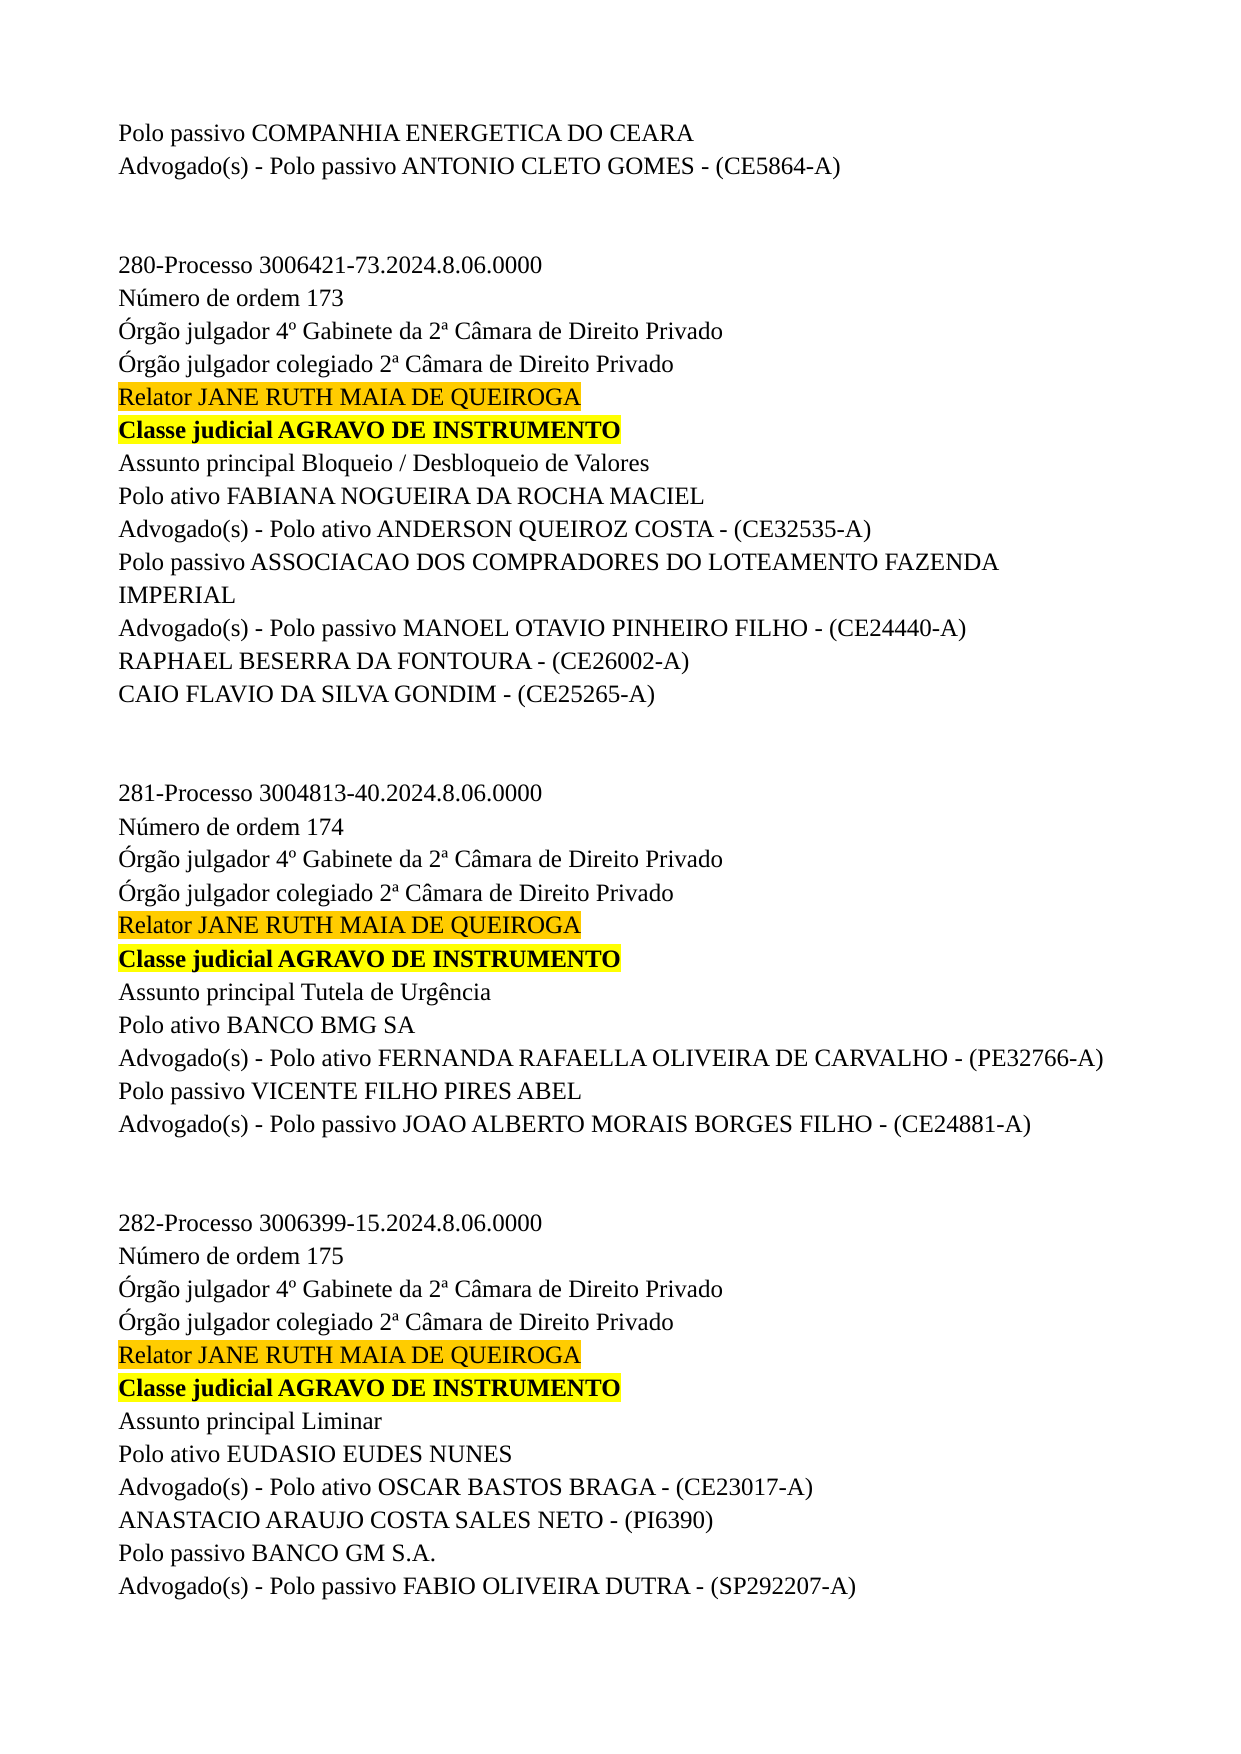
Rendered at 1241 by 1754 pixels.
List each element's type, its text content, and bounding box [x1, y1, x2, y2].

text Polo ativo BANCO BMG SA [118, 1010, 1122, 1038]
text Polo ativo FABIANA NOGUEIRA DA ROCHA MACIEL [118, 481, 1122, 510]
text Polo passivo COMPANHIA ENERGETICA DO CEARA [118, 118, 1122, 147]
text Polo passivo VICENTE FILHO PIRES ABEL [118, 1076, 1122, 1104]
text Assunto principal Bloqueio / Desbloqueio de Valores [118, 448, 1122, 477]
text RAPHAEL BESERRA DA FONTOURA - (CE26002-A) [118, 646, 1122, 675]
text Classe judicial AGRAVO DE INSTRUMENTO [118, 944, 1122, 972]
text Polo passivo BANCO GM S.A. [118, 1538, 1122, 1567]
text Órgão julgador 4º Gabinete da 2ª Câmara de Direito Privado [118, 1274, 1122, 1303]
text Polo passivo ASSOCIACAO DOS COMPRADORES DO LOTEAMENTO FAZENDA IMPERIAL [118, 547, 1122, 609]
text Relator JANE RUTH MAIA DE QUEIROGA [118, 1340, 1122, 1369]
text Órgão julgador colegiado 2ª Câmara de Direito Privado [118, 878, 1122, 906]
text Número de ordem 173 [118, 283, 1122, 312]
text Classe judicial AGRAVO DE INSTRUMENTO [118, 415, 1122, 444]
text Advogado(s) - Polo passivo JOAO ALBERTO MORAIS BORGES FILHO - (CE24881-A) [118, 1109, 1122, 1137]
text Polo ativo EUDASIO EUDES NUNES [118, 1439, 1122, 1468]
text Advogado(s) - Polo passivo MANOEL OTAVIO PINHEIRO FILHO - (CE24440-A) [118, 613, 1122, 642]
text 282-Processo 3006399-15.2024.8.06.0000 [118, 1208, 1122, 1237]
text Advogado(s) - Polo passivo FABIO OLIVEIRA DUTRA - (SP292207-A) [118, 1571, 1122, 1600]
text 281-Processo 3004813-40.2024.8.06.0000 [118, 778, 1122, 807]
text Órgão julgador colegiado 2ª Câmara de Direito Privado [118, 349, 1122, 378]
text Advogado(s) - Polo ativo FERNANDA RAFAELLA OLIVEIRA DE CARVALHO - (PE32766-A) [118, 1043, 1122, 1071]
text Órgão julgador 4º Gabinete da 2ª Câmara de Direito Privado [118, 316, 1122, 345]
text Relator JANE RUTH MAIA DE QUEIROGA [118, 911, 1122, 939]
text 280-Processo 3006421-73.2024.8.06.0000 [118, 250, 1122, 279]
text Advogado(s) - Polo ativo ANDERSON QUEIROZ COSTA - (CE32535-A) [118, 514, 1122, 543]
text ANASTACIO ARAUJO COSTA SALES NETO - (PI6390) [118, 1505, 1122, 1534]
text Órgão julgador colegiado 2ª Câmara de Direito Privado [118, 1307, 1122, 1336]
text Assunto principal Tutela de Urgência [118, 977, 1122, 1005]
text Órgão julgador 4º Gabinete da 2ª Câmara de Direito Privado [118, 844, 1122, 873]
text Assunto principal Liminar [118, 1406, 1122, 1435]
text Número de ordem 174 [118, 812, 1122, 840]
text Relator JANE RUTH MAIA DE QUEIROGA [118, 382, 1122, 411]
text CAIO FLAVIO DA SILVA GONDIM - (CE25265-A) [118, 679, 1122, 708]
text Número de ordem 175 [118, 1241, 1122, 1269]
text Advogado(s) - Polo passivo ANTONIO CLETO GOMES - (CE5864-A) [118, 151, 1122, 180]
text Advogado(s) - Polo ativo OSCAR BASTOS BRAGA - (CE23017-A) [118, 1472, 1122, 1501]
text Classe judicial AGRAVO DE INSTRUMENTO [118, 1373, 1122, 1402]
